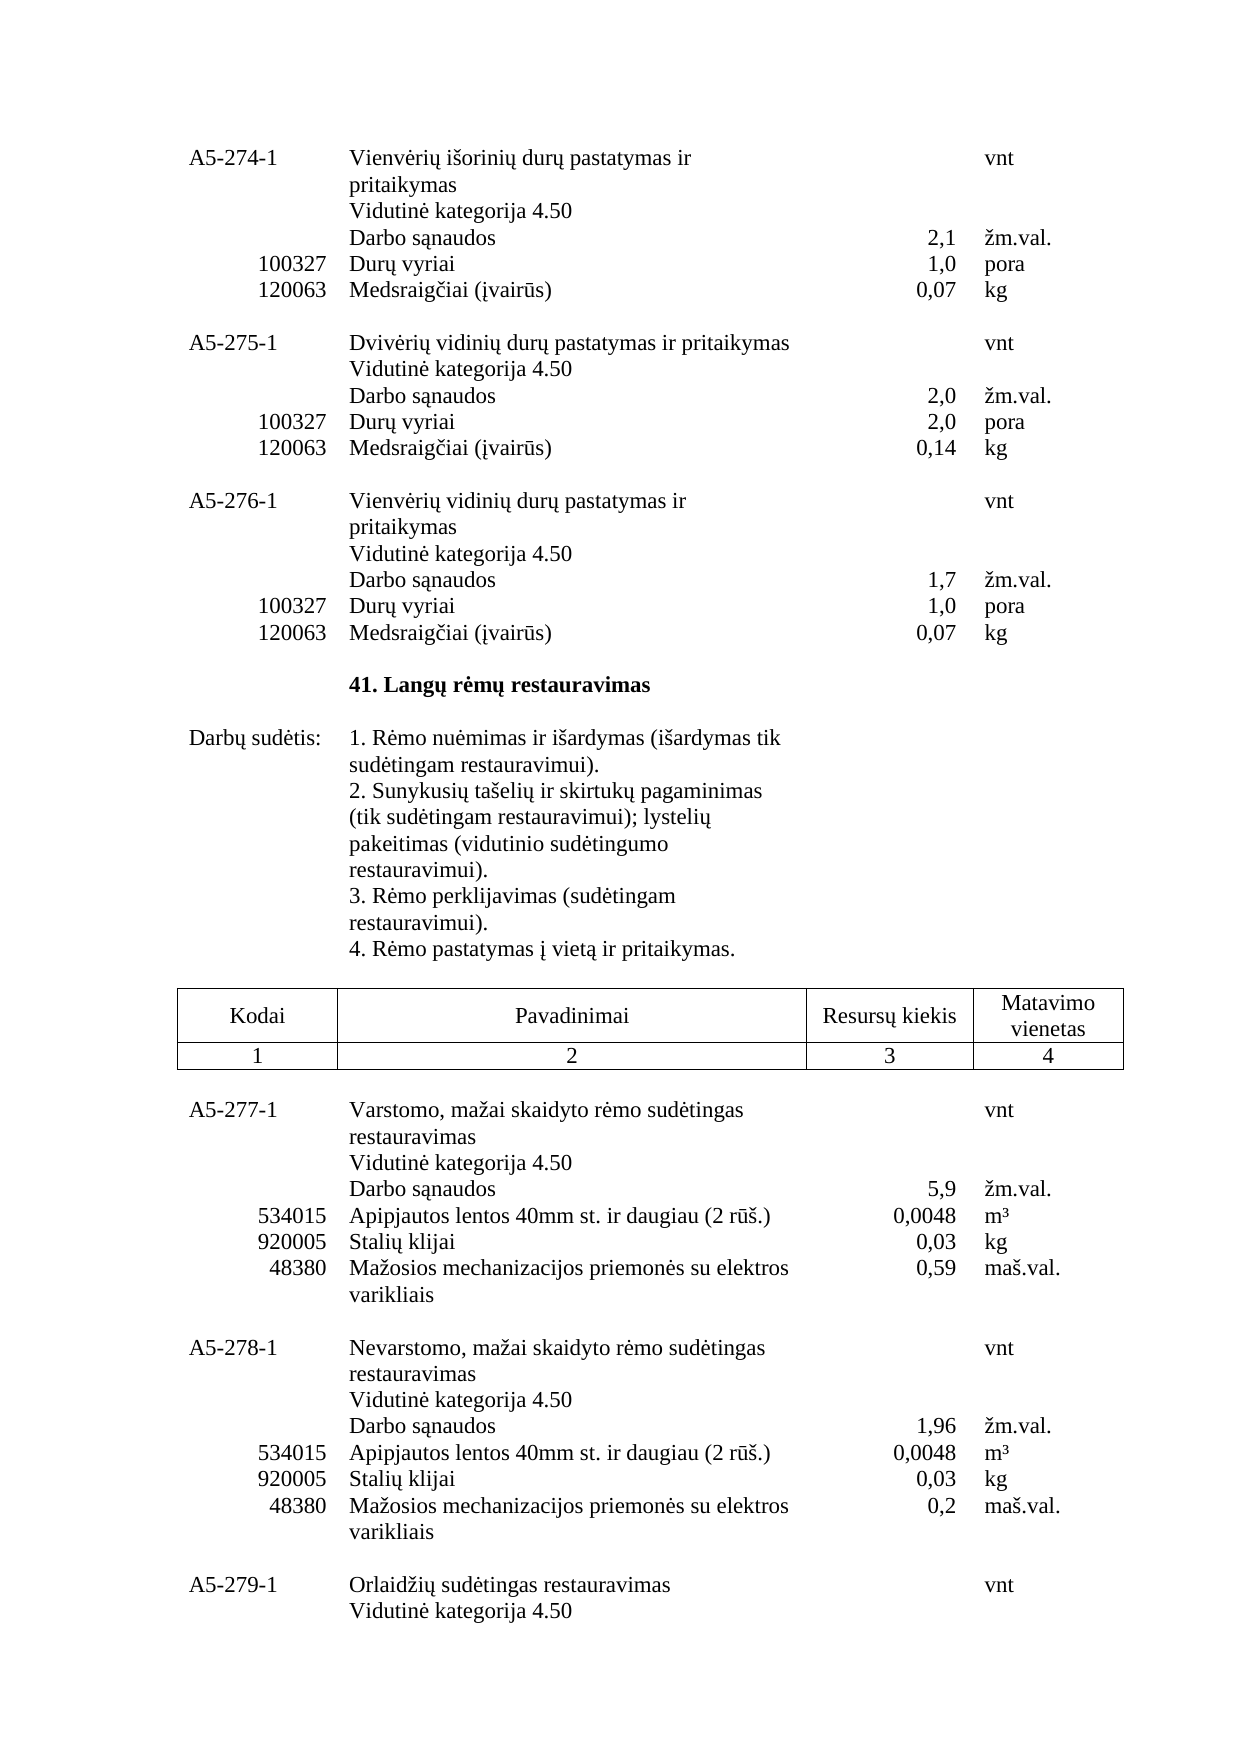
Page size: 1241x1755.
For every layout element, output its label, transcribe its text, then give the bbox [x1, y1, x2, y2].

table_cell [177, 1149, 338, 1175]
table_cell 0,07 [806, 619, 973, 645]
table_cell [177, 1175, 338, 1202]
table_cell 4 [974, 1043, 1123, 1069]
table_cell [806, 1597, 973, 1623]
table_cell Nevarstomo, mažai skaidyto rėmo sudėtingas restauravimas [338, 1334, 806, 1386]
table_cell 100327 [177, 593, 338, 619]
table_cell m³ [973, 1439, 1123, 1465]
table_cell [973, 197, 1123, 223]
table_cell kg [973, 434, 1123, 461]
table_cell 1,0 [806, 250, 973, 276]
table_cell [177, 961, 338, 988]
table_cell [973, 1386, 1123, 1413]
table_cell [338, 1307, 806, 1333]
table_cell Mažosios mechanizacijos priemonės su elektros varikliais [338, 1492, 806, 1544]
table_cell [177, 777, 338, 882]
table_cell Darbo sąnaudos [338, 382, 806, 408]
table_cell [973, 883, 1123, 935]
table_cell [177, 1386, 338, 1413]
table_cell [177, 461, 338, 487]
table_cell vnt [973, 329, 1123, 355]
table_cell [338, 461, 806, 487]
table_cell [177, 645, 338, 672]
table_cell [806, 145, 973, 197]
table_cell Durų vyriai [338, 593, 806, 619]
table_cell 534015 [177, 1439, 338, 1465]
table_cell 2,0 [806, 408, 973, 434]
table_cell [177, 540, 338, 566]
table_cell [806, 1571, 973, 1597]
table_cell Vidutinė kategorija 4.50 [338, 1597, 806, 1623]
table_cell 3. Rėmo perklijavimas (sudėtingam restauravimui). [338, 883, 806, 935]
table_cell Vidutinė kategorija 4.50 [338, 540, 806, 566]
table_cell kg [973, 619, 1123, 645]
table_cell 0,2 [806, 1492, 973, 1544]
table_cell 0,03 [806, 1465, 973, 1492]
table_cell 100327 [177, 250, 338, 276]
table_cell žm.val. [973, 382, 1123, 408]
table_cell [973, 540, 1123, 566]
table_cell m³ [973, 1202, 1123, 1228]
table_cell Orlaidžių sudėtingas restauravimas [338, 1571, 806, 1597]
table_cell Pavadinimai [338, 989, 806, 1042]
table_cell [806, 118, 973, 144]
table_cell [338, 1544, 806, 1571]
table_cell A5-276-1 [177, 487, 338, 540]
table_cell Darbų sudėtis: [177, 724, 338, 777]
table_cell [973, 303, 1123, 329]
table_cell 0,14 [806, 434, 973, 461]
table_cell 120063 [177, 434, 338, 461]
table_cell vnt [973, 487, 1123, 540]
table_cell pora [973, 408, 1123, 434]
table_cell [806, 724, 973, 777]
table_cell [973, 1070, 1123, 1096]
table_cell Darbo sąnaudos [338, 224, 806, 250]
table_cell 1 [178, 1043, 337, 1069]
table_cell [973, 672, 1123, 698]
table_cell Durų vyriai [338, 250, 806, 276]
table_cell [973, 724, 1123, 777]
table_cell [973, 1597, 1123, 1623]
table_cell [177, 698, 338, 724]
table_cell [806, 540, 973, 566]
table_cell [338, 118, 806, 144]
table_cell 48380 [177, 1255, 338, 1307]
table_cell [806, 461, 973, 487]
table_cell 0,0048 [806, 1202, 973, 1228]
table_cell [806, 698, 973, 724]
table_cell [177, 672, 338, 698]
table_cell Apipjautos lentos 40mm st. ir daugiau (2 rūš.) [338, 1202, 806, 1228]
table_cell kg [973, 276, 1123, 303]
table_cell Vidutinė kategorija 4.50 [338, 1149, 806, 1175]
table_cell [806, 672, 973, 698]
table_cell žm.val. [973, 566, 1123, 592]
table_cell 120063 [177, 619, 338, 645]
table_cell [973, 935, 1123, 961]
table_cell [973, 461, 1123, 487]
table_cell Mažosios mechanizacijos priemonės su elektros varikliais [338, 1255, 806, 1307]
table_cell [806, 961, 973, 988]
table_cell Stalių klijai [338, 1465, 806, 1492]
table_cell 1. Rėmo nuėmimas ir išardymas (išardymas tik sudėtingam restauravimui). [338, 724, 806, 777]
table_cell 48380 [177, 1492, 338, 1544]
table_cell 2. Sunykusių tašelių ir skirtukų pagaminimas (tik sudėtingam restauravimui); lystelių pakeitimas (vidutinio sudėtingumo restauravimui). [338, 777, 806, 882]
table_cell [806, 1070, 973, 1096]
table_cell Vienvėrių vidinių durų pastatymas ir pritaikymas [338, 487, 806, 540]
table_cell A5-278-1 [177, 1334, 338, 1386]
table_cell 534015 [177, 1202, 338, 1228]
table_cell Dvivėrių vidinių durų pastatymas ir pritaikymas [338, 329, 806, 355]
table_cell [806, 645, 973, 672]
table_cell [338, 698, 806, 724]
table_cell kg [973, 1465, 1123, 1492]
table_cell [973, 1307, 1123, 1333]
table_cell Apipjautos lentos 40mm st. ir daugiau (2 rūš.) [338, 1439, 806, 1465]
table_cell kg [973, 1228, 1123, 1254]
table_cell [177, 1597, 338, 1623]
table_cell Vidutinė kategorija 4.50 [338, 355, 806, 382]
table_cell Kodai [178, 989, 337, 1042]
table_cell [806, 883, 973, 935]
table_cell vnt [973, 1571, 1123, 1597]
table_cell Darbo sąnaudos [338, 1175, 806, 1202]
table_cell [806, 1544, 973, 1571]
table_cell 1,0 [806, 593, 973, 619]
table_cell 1,7 [806, 566, 973, 592]
table_cell [973, 355, 1123, 382]
table_cell vnt [973, 1334, 1123, 1386]
table_cell žm.val. [973, 1413, 1123, 1439]
table_cell [177, 1544, 338, 1571]
table_cell A5-277-1 [177, 1096, 338, 1149]
table_cell 920005 [177, 1465, 338, 1492]
table_cell A5-275-1 [177, 329, 338, 355]
table_cell [806, 1307, 973, 1333]
table_cell A5-279-1 [177, 1571, 338, 1597]
table_cell [338, 645, 806, 672]
table_cell [338, 1070, 806, 1096]
table_cell [338, 303, 806, 329]
table_cell Darbo sąnaudos [338, 1413, 806, 1439]
table_cell 2,1 [806, 224, 973, 250]
table_cell [177, 303, 338, 329]
table_cell Durų vyriai [338, 408, 806, 434]
table_cell [973, 118, 1123, 144]
table_cell [973, 1544, 1123, 1571]
table_cell 41. Langų rėmų restauravimas [338, 672, 806, 698]
table_cell [806, 935, 973, 961]
table_cell [177, 118, 338, 144]
table_cell [806, 487, 973, 540]
table_cell [177, 1413, 338, 1439]
table_cell [338, 961, 806, 988]
table_cell vnt [973, 1096, 1123, 1149]
table_cell [806, 1386, 973, 1413]
table_cell 920005 [177, 1228, 338, 1254]
table_cell 0,0048 [806, 1439, 973, 1465]
table_cell Resursų kiekis [807, 989, 973, 1042]
table_cell 0,07 [806, 276, 973, 303]
table_cell 0,03 [806, 1228, 973, 1254]
table_cell [973, 645, 1123, 672]
table_cell Vidutinė kategorija 4.50 [338, 1386, 806, 1413]
table_cell maš.val. [973, 1492, 1123, 1544]
table_cell 2,0 [806, 382, 973, 408]
table_cell Medsraigčiai (įvairūs) [338, 276, 806, 303]
table_cell [177, 355, 338, 382]
table_cell [177, 935, 338, 961]
table_cell žm.val. [973, 1175, 1123, 1202]
table_cell [806, 303, 973, 329]
table_cell Matavimo vienetas [974, 989, 1123, 1042]
table_cell [973, 961, 1123, 988]
table_cell 100327 [177, 408, 338, 434]
table_cell [177, 224, 338, 250]
table_cell Darbo sąnaudos [338, 566, 806, 592]
table_cell [806, 777, 973, 882]
table_cell [177, 566, 338, 592]
table_cell [806, 1334, 973, 1386]
table_cell [177, 382, 338, 408]
table_cell 120063 [177, 276, 338, 303]
table_cell [177, 1307, 338, 1333]
table_cell 4. Rėmo pastatymas į vietą ir pritaikymas. [338, 935, 806, 961]
table_cell [806, 197, 973, 223]
table_cell [973, 698, 1123, 724]
table_cell [177, 883, 338, 935]
table_cell 3 [807, 1043, 973, 1069]
table_cell 2 [338, 1043, 806, 1069]
table_cell Vienvėrių išorinių durų pastatymas ir pritaikymas [338, 145, 806, 197]
table_cell pora [973, 250, 1123, 276]
table_cell [806, 1096, 973, 1149]
table_cell 1,96 [806, 1413, 973, 1439]
table_cell 5,9 [806, 1175, 973, 1202]
table_cell [973, 1149, 1123, 1175]
table_cell vnt [973, 145, 1123, 197]
table_cell Varstomo, mažai skaidyto rėmo sudėtingas restauravimas [338, 1096, 806, 1149]
table_cell pora [973, 593, 1123, 619]
table_cell žm.val. [973, 224, 1123, 250]
table_cell Medsraigčiai (įvairūs) [338, 619, 806, 645]
table_cell [806, 355, 973, 382]
table_cell Stalių klijai [338, 1228, 806, 1254]
table_cell [177, 1070, 338, 1096]
table_cell Medsraigčiai (įvairūs) [338, 434, 806, 461]
table_cell Vidutinė kategorija 4.50 [338, 197, 806, 223]
table_cell A5-274-1 [177, 145, 338, 197]
table_cell 0,59 [806, 1255, 973, 1307]
table_cell [973, 777, 1123, 882]
table_cell [177, 197, 338, 223]
table_cell [806, 1149, 973, 1175]
table_cell [806, 329, 973, 355]
table_cell maš.val. [973, 1255, 1123, 1307]
